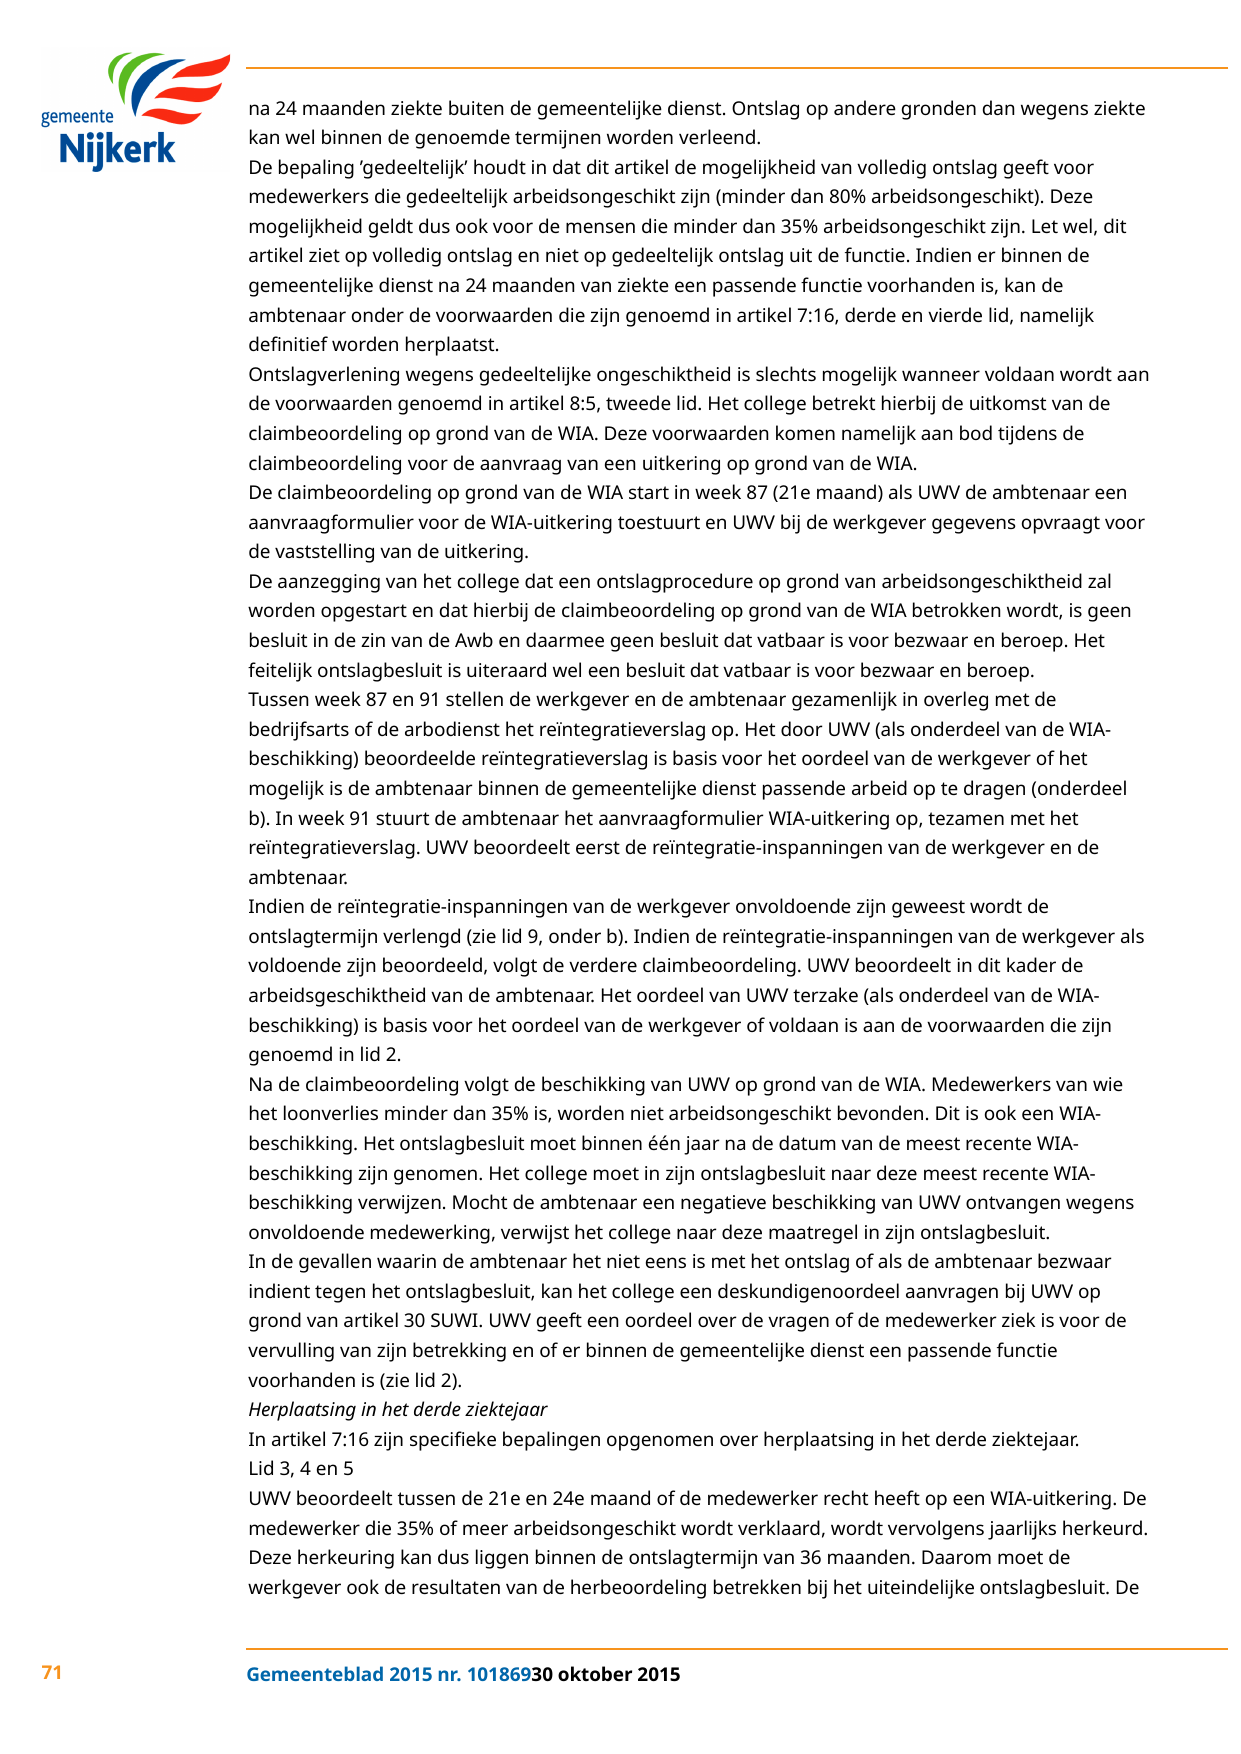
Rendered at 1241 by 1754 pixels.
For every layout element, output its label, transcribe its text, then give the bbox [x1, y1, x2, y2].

text Ontslagverlening wegens gedeeltelijke ongeschiktheid is slechts mogelijk wanneer voldaan wordt aan de voorwaarden genoemd in artikel 8:5, tweede lid. Het college betrekt hierbij de uitkomst van de claimbeoordeling op grond van de WIA. Deze voorwaarden komen namelijk aan bod tijdens de claimbeoordeling voor de aanvraag van een uitkering op grond van de WIA. [248, 361, 1152, 476]
text Na de claimbeoordeling volgt de beschikking van UWV op grond van de WIA. Medewerkers van wie het loonverlies minder dan 35% is, worden niet arbeidsongeschikt bevonden. Dit is ook een WIA-beschikking. Het ontslagbesluit moet binnen één jaar na de datum van de meest recente WIA-beschikking zijn genomen. Het college moet in zijn ontslagbesluit naar deze meest recente WIA-beschikking verwijzen. Mocht de ambtenaar een negatieve beschikking van UWV ontvangen wegens onvoldoende medewerking, verwijst het college naar deze maatregel in zijn ontslagbesluit. [248, 1071, 1152, 1245]
text na 24 maanden ziekte buiten de gemeentelijke dienst. Ontslag op andere gronden dan wegens ziekte kan wel binnen de genoemde termijnen worden verleend. [248, 95, 1152, 150]
text In de gevallen waarin de ambtenaar het niet eens is met het ontslag of als de ambtenaar bezwaar indient tegen het ontslagbesluit, kan het college een deskundigenoordeel aanvragen bij UWV op grond van artikel 30 SUWI. UWV geeft een oordeel over de vragen of de medewerker ziek is voor de vervulling van zijn betrekking en of er binnen de gemeentelijke dienst een passende functie voorhanden is (zie lid 2). [248, 1248, 1152, 1393]
text De aanzegging van het college dat een ontslagprocedure op grond van arbeidsongeschiktheid zal worden opgestart en dat hierbij de claimbeoordeling op grond van de WIA betrokken wordt, is geen besluit in de zin van de Awb en daarmee geen besluit dat vatbaar is voor bezwaar en beroep. Het feitelijk ontslagbesluit is uiteraard wel een besluit dat vatbaar is voor bezwaar en beroep. [248, 568, 1152, 683]
text Tussen week 87 en 91 stellen de werkgever en de ambtenaar gezamenlijk in overleg met de bedrijfsarts of de arbodienst het reïntegratieverslag op. Het door UWV (als onderdeel van de WIA-beschikking) beoordeelde reïntegratieverslag is basis voor het oordeel van de werkgever of het mogelijk is de ambtenaar binnen de gemeentelijke dienst passende arbeid op te dragen (onderdeel b). In week 91 stuurt de ambtenaar het aanvraagformulier WIA-uitkering op, tezamen met het reïntegratieverslag. UWV beoordeelt eerst de reïntegratie-inspanningen van de werkgever en de ambtenaar. [248, 686, 1152, 890]
picture [41, 47, 231, 172]
text Herplaatsing in het derde ziektejaar [248, 1396, 1152, 1422]
text De claimbeoordeling op grond van de WIA start in week 87 (21e maand) als UWV de ambtenaar een aanvraagformulier voor de WIA-uitkering toestuurt en UWV bij de werkgever gegevens opvraagt voor de vaststelling van de uitkering. [248, 479, 1152, 564]
text De bepaling ’gedeeltelijk’ houdt in dat dit artikel de mogelijkheid van volledig ontslag geeft voor medewerkers die gedeeltelijk arbeidsongeschikt zijn (minder dan 80% arbeidsongeschikt). Deze mogelijkheid geldt dus ook voor de mensen die minder dan 35% arbeidsongeschikt zijn. Let wel, dit artikel ziet op volledig ontslag en niet op gedeeltelijk ontslag uit de functie. Indien er binnen de gemeentelijke dienst na 24 maanden van ziekte een passende functie voorhanden is, kan de ambtenaar onder de voorwaarden die zijn genoemd in artikel 7:16, derde en vierde lid, namelijk definitief worden herplaatst. [248, 154, 1152, 357]
text Lid 3, 4 en 5 [248, 1456, 1152, 1481]
text UWV beoordeelt tussen de 21e en 24e maand of de medewerker recht heeft op een WIA-uitkering. De medewerker die 35% of meer arbeidsongeschikt wordt verklaard, wordt vervolgens jaarlijks herkeurd. Deze herkeuring kan dus liggen binnen de ontslagtermijn van 36 maanden. Daarom moet de werkgever ook de resultaten van de herbeoordeling betrekken bij het uiteindelijke ontslagbesluit. De [248, 1485, 1152, 1600]
text In artikel 7:16 zijn specifieke bepalingen opgenomen over herplaatsing in het derde ziektejaar. [248, 1426, 1152, 1452]
text Indien de reïntegratie-inspanningen van de werkgever onvoldoende zijn geweest wordt de ontslagtermijn verlengd (zie lid 9, onder b). Indien de reïntegratie-inspanningen van de werkgever als voldoende zijn beoordeeld, volgt de verdere claimbeoordeling. UWV beoordeelt in dit kader de arbeidsgeschiktheid van de ambtenaar. Het oordeel van UWV terzake (als onderdeel van de WIA-beschikking) is basis voor het oordeel van de werkgever of voldaan is aan de voorwaarden die zijn genoemd in lid 2. [248, 893, 1152, 1067]
